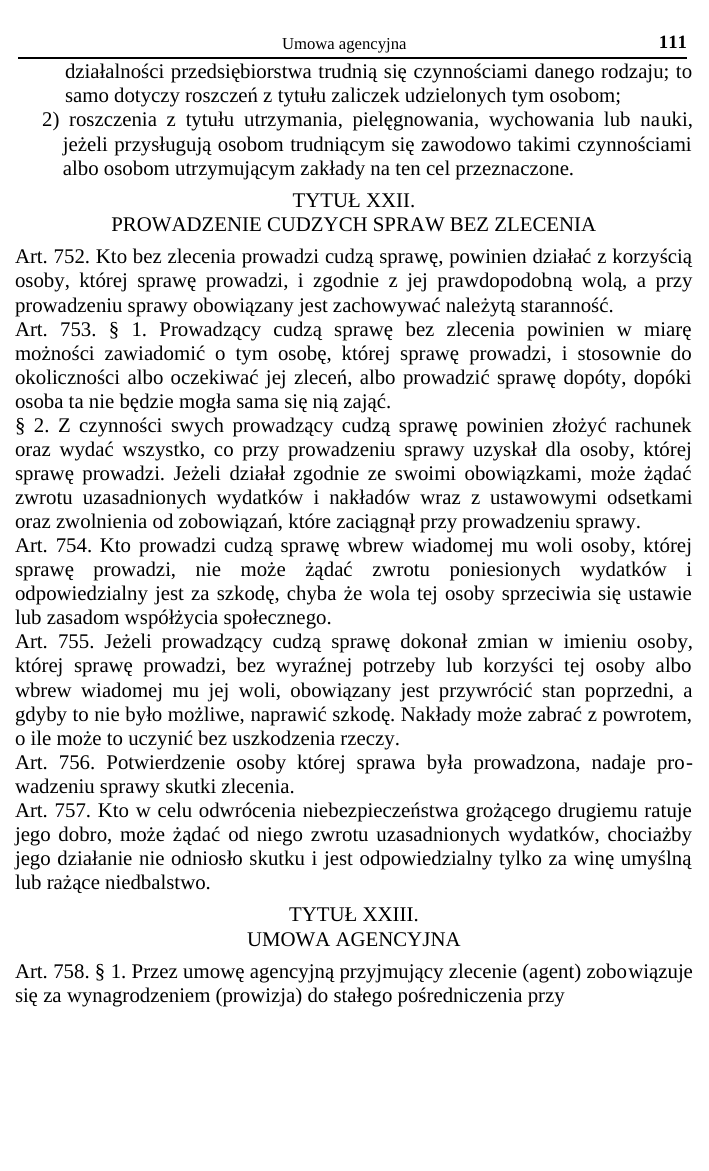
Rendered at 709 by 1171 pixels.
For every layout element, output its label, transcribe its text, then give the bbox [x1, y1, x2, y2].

text TYTUŁ XXIII. [15, 902, 693, 926]
text działalności przedsiębiorstwa trudnią się czynnościami danego rodzaju; to samo dotyczy roszczeń z tytułu zaliczek udzielonych tym osobom; [65, 59, 693, 107]
text Art. 754. Kto prowadzi cudzą sprawę wbrew wiadomej mu woli osoby, której sprawę prowadzi, nie może żądać zwrotu poniesionych wydatków i odpowiedzialny jest za szkodę, chyba że wola tej osoby sprzeciwia się ustawie lub zasadom współżycia społecznego. [15, 533, 693, 629]
text TYTUŁ XXII. [15, 188, 693, 212]
text 111 [657, 31, 689, 53]
text Art. 755. Jeżeli prowadzący cudzą sprawę dokonał zmian w imieniu oso­by, której sprawę prowadzi, bez wyraźnej potrzeby lub korzyści tej osoby albo wbrew wiadomej mu jej woli, obowiązany jest przywrócić stan po­przedni, a gdyby to nie było możliwe, naprawić szkodę. Nakłady może zabrać z powrotem, o ile może to uczynić bez uszkodzenia rzeczy. [15, 629, 693, 750]
text Art. 758. § 1. Przez umowę agencyjną przyjmujący zlecenie (agent) zobo­wiązuje się za wynagrodzeniem (prowizja) do stałego pośredniczenia przy [15, 959, 693, 1007]
text § 2. Z czynności swych prowadzący cudzą sprawę powinien złożyć rachunek oraz wydać wszystko, co przy prowadzeniu sprawy uzyskał dla osoby, której sprawę prowadzi. Jeżeli działał zgodnie ze swoimi obowiązkami, może żądać zwrotu uzasadnionych wydatków i nakładów wraz z ustawo­wymi odsetkami oraz zwolnienia od zobowiązań, które zaciągnął przy pro­wadzeniu sprawy. [15, 413, 693, 533]
text Art. 753. § 1. Prowadzący cudzą sprawę bez zlecenia powinien w miarę możności zawiadomić o tym osobę, której sprawę prowadzi, i stosownie do okoliczności albo oczekiwać jej zleceń, albo prowadzić sprawę dopóty, dopóki osoba ta nie będzie mogła sama się nią zająć. [15, 317, 693, 413]
text 2) roszczenia z tytułu utrzymania, pielęgnowania, wychowania lub na­uki, jeżeli przysługują osobom trudniącym się zawodowo takimi czynnościami albo osobom utrzymującym zakłady na ten cel przezna­czone. [42, 107, 693, 179]
text UMOWA AGENCYJNA [15, 926, 693, 951]
text Art. 752. Kto bez zlecenia prowadzi cudzą sprawę, powinien działać z korzyścią osoby, której sprawę prowadzi, i zgodnie z jej prawdopodob­ną wolą, a przy prowadzeniu sprawy obowiązany jest zachowywać nale­żytą staranność. [15, 244, 693, 317]
text PROWADZENIE CUDZYCH SPRAW BEZ ZLECENIA [15, 212, 693, 236]
text Umowa agencyjna [282, 34, 426, 53]
text Art. 757. Kto w celu odwrócenia niebezpieczeństwa grożącego drugiemu ratuje jego dobro, może żądać od niego zwrotu uzasadnionych wydatków, chociażby jego działanie nie odniosło skutku i jest odpowiedzialny tylko za winę umyślną lub rażące niedbalstwo. [15, 798, 693, 894]
text Art. 756. Potwierdzenie osoby której sprawa była prowadzona, nadaje pro­wadzeniu sprawy skutki zlecenia. [15, 750, 693, 798]
